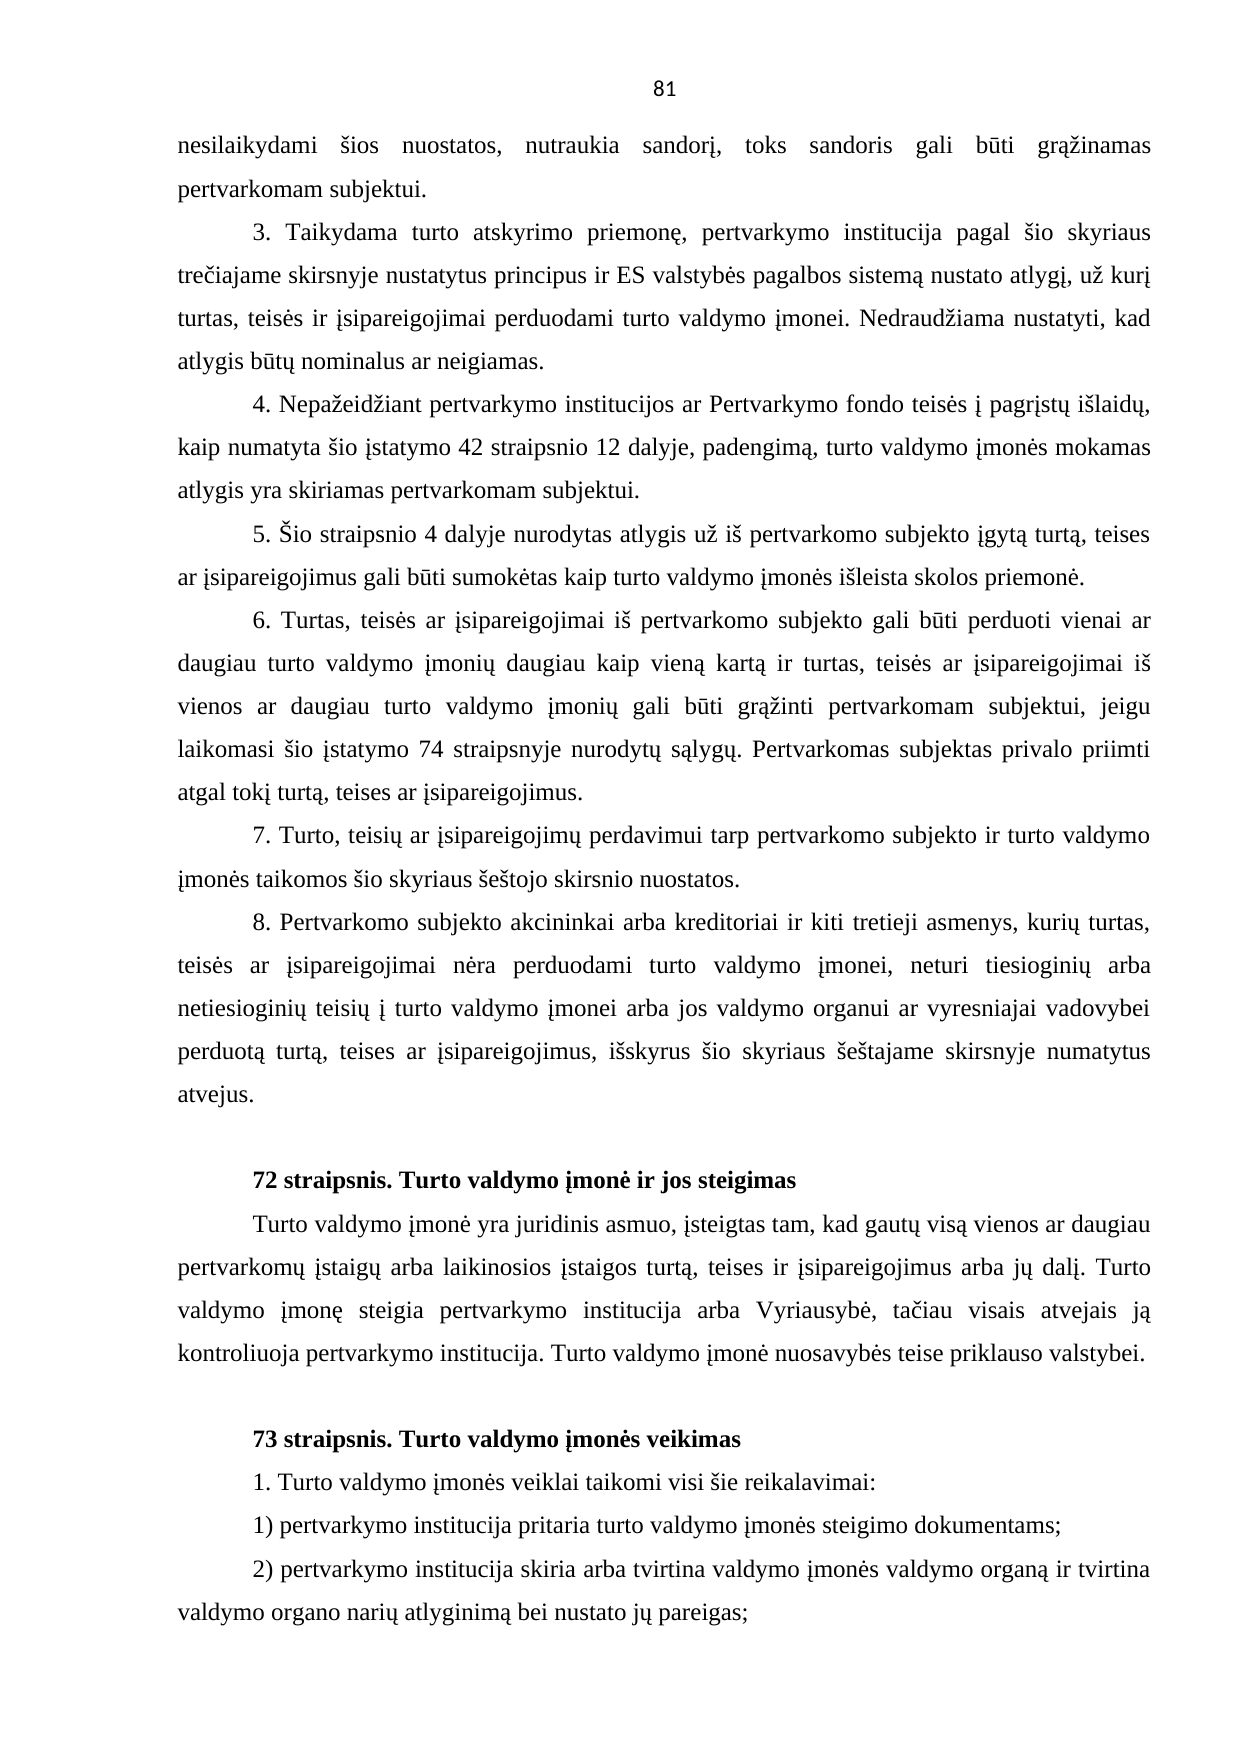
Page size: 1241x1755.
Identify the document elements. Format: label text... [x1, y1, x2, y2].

text 4. Nepažeidžiant pertvarkymo institucijos ar Pertvarkymo fondo teisės į pagrįstų išlaidų, kaip numatyta šio įstatymo 42 straipsnio 12 dalyje, padengimą, turto valdymo įmonės mokamas atlygis yra skiriamas pertvarkomam subjektui. [177, 389, 1152, 504]
text 73 straipsnis. Turto valdymo įmonės veikimas [177, 1424, 1152, 1453]
text Turto valdymo įmonė yra juridinis asmuo, įsteigtas tam, kad gautų visą vienos ar daugiau pertvarkomų įstaigų arba laikinosios įstaigos turtą, teises ir įsipareigojimus arba jų dalį. Turto valdymo įmonę steigia pertvarkymo institucija arba Vyriausybė, tačiau visais atvejais ją kontroliuoja pertvarkymo institucija. Turto valdymo įmonė nuosavybės teise priklauso valstybei. [177, 1209, 1152, 1367]
text 5. Šio straipsnio 4 dalyje nurodytas atlygis už iš pertvarkomo subjekto įgytą turtą, teises ar įsipareigojimus gali būti sumokėtas kaip turto valdymo įmonės išleista skolos priemonė. [177, 519, 1152, 591]
text nesilaikydami šios nuostatos, nutraukia sandorį, toks sandoris gali būti grąžinamas pertvarkomam subjektui. [177, 131, 1152, 202]
text 7. Turto, teisių ar įsipareigojimų perdavimui tarp pertvarkomo subjekto ir turto valdymo įmonės taikomos šio skyriaus šeštojo skirsnio nuostatos. [177, 821, 1152, 892]
text 6. Turtas, teisės ar įsipareigojimai iš pertvarkomo subjekto gali būti perduoti vienai ar daugiau turto valdymo įmonių daugiau kaip vieną kartą ir turtas, teisės ar įsipareigojimai iš vienos ar daugiau turto valdymo įmonių gali būti grąžinti pertvarkomam subjektui, jeigu laikomasi šio įstatymo 74 straipsnyje nurodytų sąlygų. Pertvarkomas subjektas privalo priimti atgal tokį turtą, teises ar įsipareigojimus. [177, 605, 1152, 806]
text 1) pertvarkymo institucija pritaria turto valdymo įmonės steigimo dokumentams; [177, 1511, 1152, 1539]
text 8. Pertvarkomo subjekto akcininkai arba kreditoriai ir kiti tretieji asmenys, kurių turtas, teisės ar įsipareigojimai nėra perduodami turto valdymo įmonei, neturi tiesioginių arba netiesioginių teisių į turto valdymo įmonei arba jos valdymo organui ar vyresniajai vadovybei perduotą turtą, teises ar įsipareigojimus, išskyrus šio skyriaus šeštajame skirsnyje numatytus atvejus. [177, 907, 1152, 1108]
text 1. Turto valdymo įmonės veiklai taikomi visi šie reikalavimai: [177, 1467, 1152, 1496]
text 72 straipsnis. Turto valdymo įmonė ir jos steigimas [177, 1166, 1152, 1194]
text 3. Taikydama turto atskyrimo priemonę, pertvarkymo institucija pagal šio skyriaus trečiajame skirsnyje nustatytus principus ir ES valstybės pagalbos sistemą nustato atlygį, už kurį turtas, teisės ir įsipareigojimai perduodami turto valdymo įmonei. Nedraudžiama nustatyti, kad atlygis būtų nominalus ar neigiamas. [177, 217, 1152, 375]
text 2) pertvarkymo institucija skiria arba tvirtina valdymo įmonės valdymo organą ir tvirtina valdymo organo narių atlyginimą bei nustato jų pareigas; [177, 1554, 1152, 1626]
